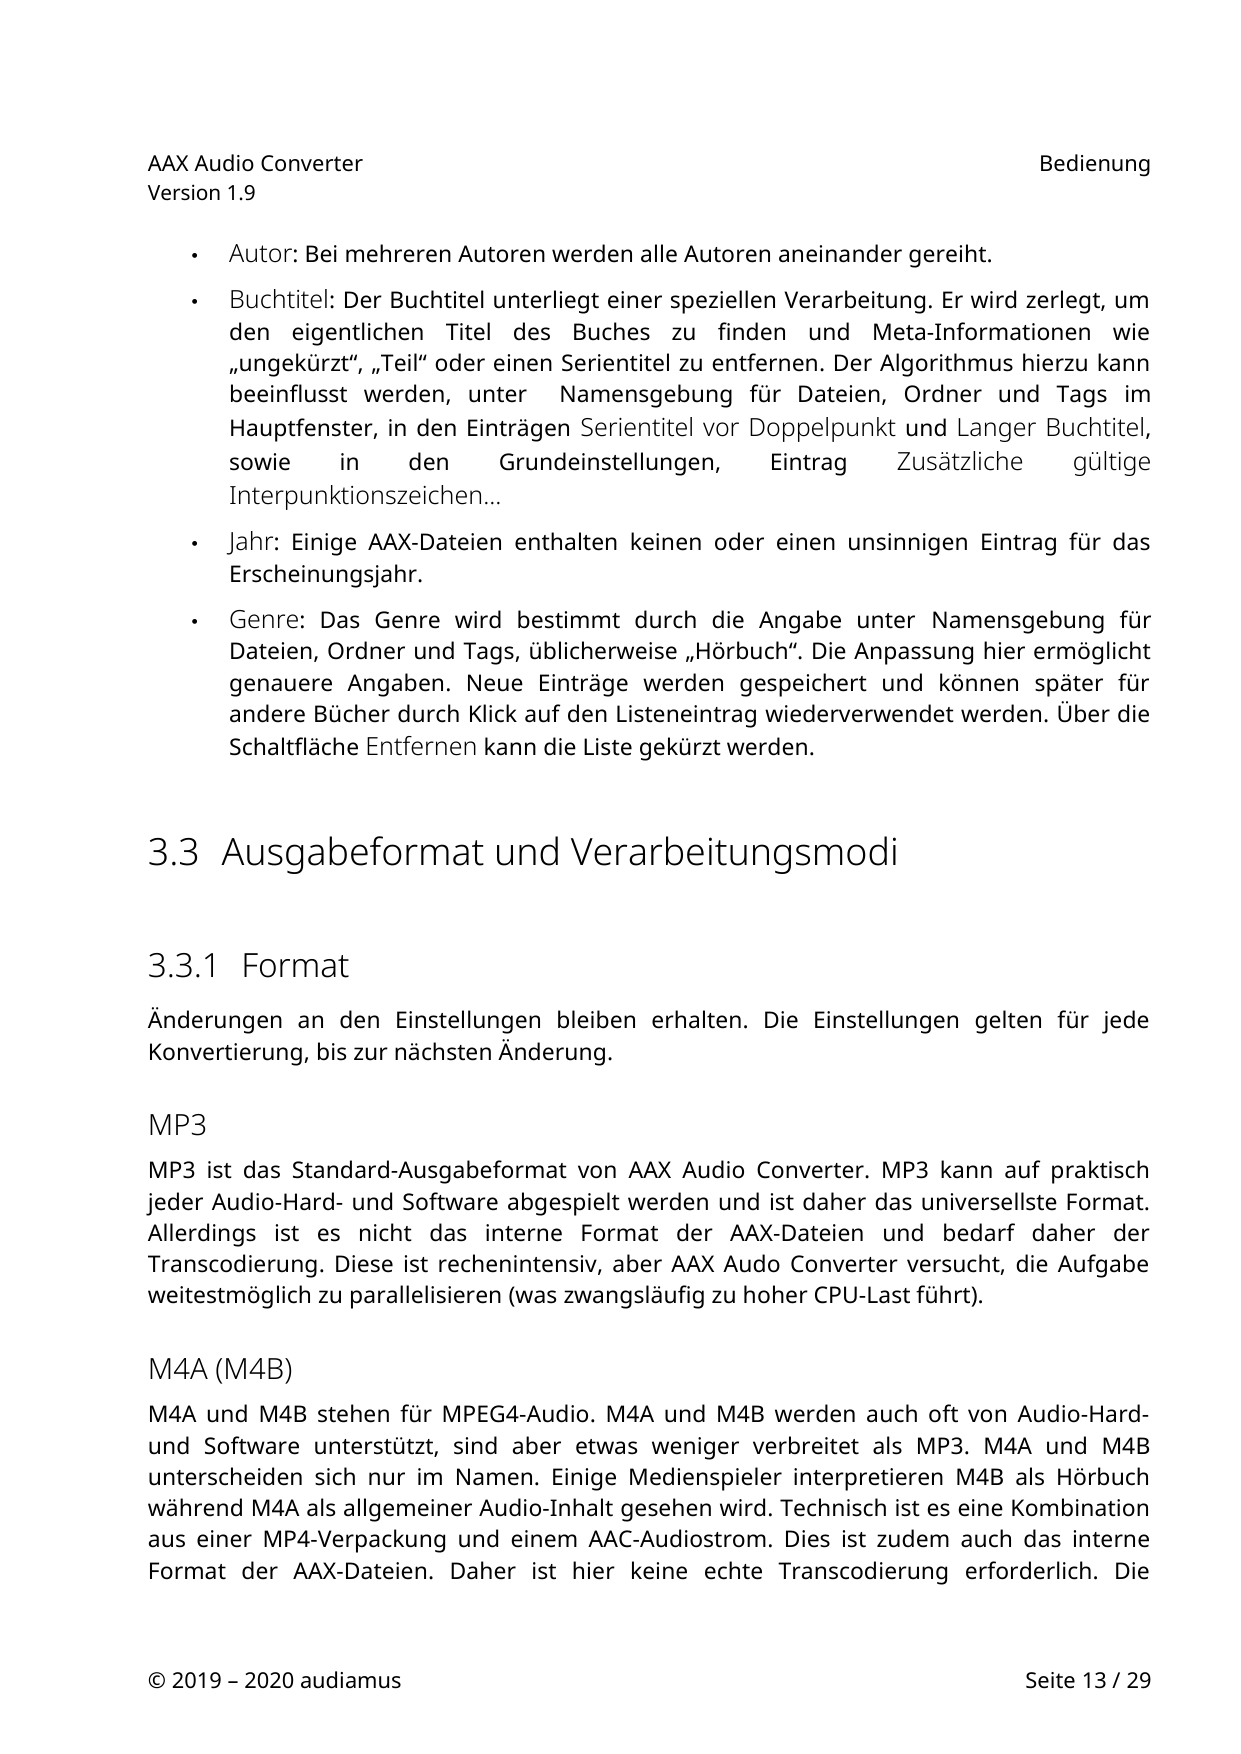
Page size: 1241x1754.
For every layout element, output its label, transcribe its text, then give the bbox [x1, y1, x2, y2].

subtitle M4A (M4B) [148, 1348, 1152, 1388]
subtitle MP3 [148, 1104, 1152, 1144]
list Buchtitel: Der Buchtitel unterliegt einer speziellen Verarbeitung. Er wird zerlegt, um den eigentlichen Titel des Buches zu finden und Meta-Informationen wie „ungekürzt“, „Teil“ oder einen Serientitel zu entfernen. Der Algorithmus hierzu kann beeinflusst werden, unter Namensgebung für Dateien, Ordner und Tags im Hauptfenster, in den Einträgen Serientitel vor Doppelpunkt und Langer Buchtitel, sowie in den Grundeinstellungen, Eintrag Zusätzliche gültige Interpunktionszeichen... [191, 282, 1152, 511]
list Jahr: Einige AAX-Dateien enthalten keinen oder einen unsinnigen Eintrag für das Erscheinungsjahr. [191, 524, 1152, 589]
list Autor: Bei mehreren Autoren werden alle Autoren aneinander gereiht. [191, 235, 1152, 269]
text Änderungen an den Einstellungen bleiben erhalten. Die Einstellungen gelten für jede Konvertierung, bis zur nächsten Änderung. [148, 1004, 1152, 1067]
text MP3 ist das Standard-Ausgabeformat von AAX Audio Converter. MP3 kann auf praktisch jeder Audio-Hard- und Software abgespielt werden und ist daher das universellste Format. Allerdings ist es nicht das interne Format der AAX-Dateien und bedarf daher der Transcodierung. Diese ist rechenintensiv, aber AAX Audo Converter versucht, die Aufgabe weitestmöglich zu parallelisieren (was zwangsläufig zu hoher CPU-Last führt). [148, 1154, 1152, 1311]
subtitle Format [148, 941, 1152, 987]
list Genre: Das Genre wird bestimmt durch die Angabe unter Namensgebung für Dateien, Ordner und Tags, üblicherweise „Hörbuch“. Die Anpassung hier ermöglicht genauere Angaben. Neue Einträge werden gespeichert und können später für andere Bücher durch Klick auf den Listeneintrag wiederverwendet werden. Über die Schaltfläche Entfernen kann die Liste gekürzt werden. [191, 601, 1152, 763]
text M4A und M4B stehen für MPEG4-Audio. M4A und M4B werden auch oft von Audio-Hard- und Software unterstützt, sind aber etwas weniger verbreitet als MP3. M4A und M4B unterscheiden sich nur im Namen. Einige Medienspieler interpretieren M4B als Hörbuch während M4A als allgemeiner Audio-Inhalt gesehen wird. Technisch ist es eine Kombination aus einer MP4-Verpackung und einem AAC-Audiostrom. Dies ist zudem auch das interne Format der AAX-Dateien. Daher ist hier keine echte Transcodierung erforderlich. Die [148, 1398, 1152, 1586]
subtitle Ausgabeformat und Verarbeitungsmodi [148, 826, 1152, 877]
